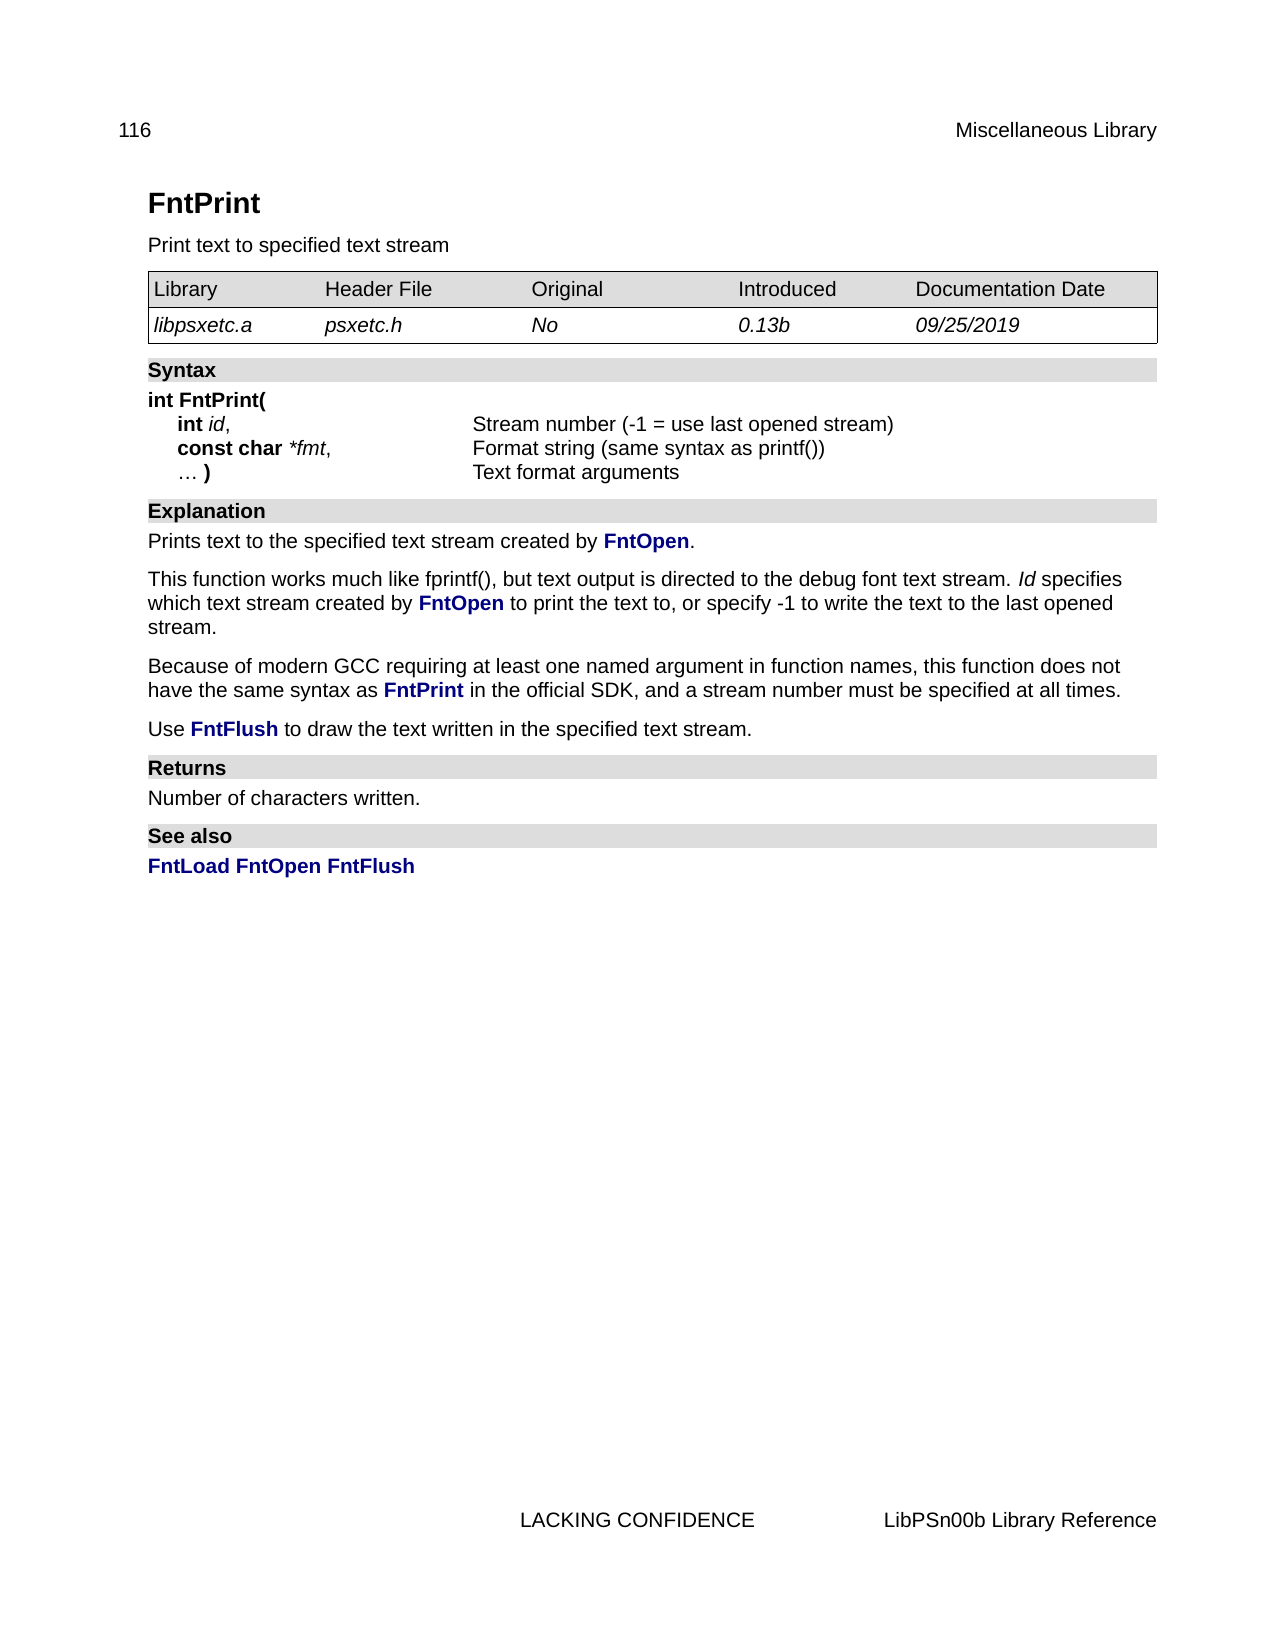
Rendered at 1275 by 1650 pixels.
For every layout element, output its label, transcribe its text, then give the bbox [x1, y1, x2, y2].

subtitle Explanation [148, 499, 1157, 523]
text Library Header File Original Introduced Documentation Date [149, 272, 1157, 307]
text int id, Stream number (-1 = use last opened stream) [148, 412, 1157, 436]
text Print text to specified text stream [148, 232, 1157, 256]
subtitle FntPrint [148, 186, 1157, 220]
text This function works much like fprintf(), but text output is directed to the debug font text stream. Id specifies which text stream created by FntOpen to print the text to, or specify -1 to write the text to the last opened stream. [148, 567, 1157, 639]
text Prints text to the specified text stream created by FntOpen. [148, 528, 1157, 552]
text Number of characters written. [148, 785, 1157, 809]
subtitle See also [148, 824, 1157, 848]
text … ) Text format arguments [148, 460, 1157, 484]
text libpsxetc.a psxetc.h No 0.13b 09/25/2019 [149, 308, 1157, 343]
text FntLoad FntOpen FntFlush [148, 854, 1157, 878]
text Use FntFlush to draw the text written in the specified text stream. [148, 717, 1157, 741]
subtitle Syntax [148, 358, 1157, 382]
text const char *fmt, Format string (same syntax as printf()) [148, 436, 1157, 460]
text int FntPrint( [148, 388, 1157, 412]
text Because of modern GCC requiring at least one named argument in function names, this function does not have the same syntax as FntPrint in the official SDK, and a stream number must be specified at all times. [148, 654, 1157, 702]
subtitle Returns [148, 755, 1157, 779]
